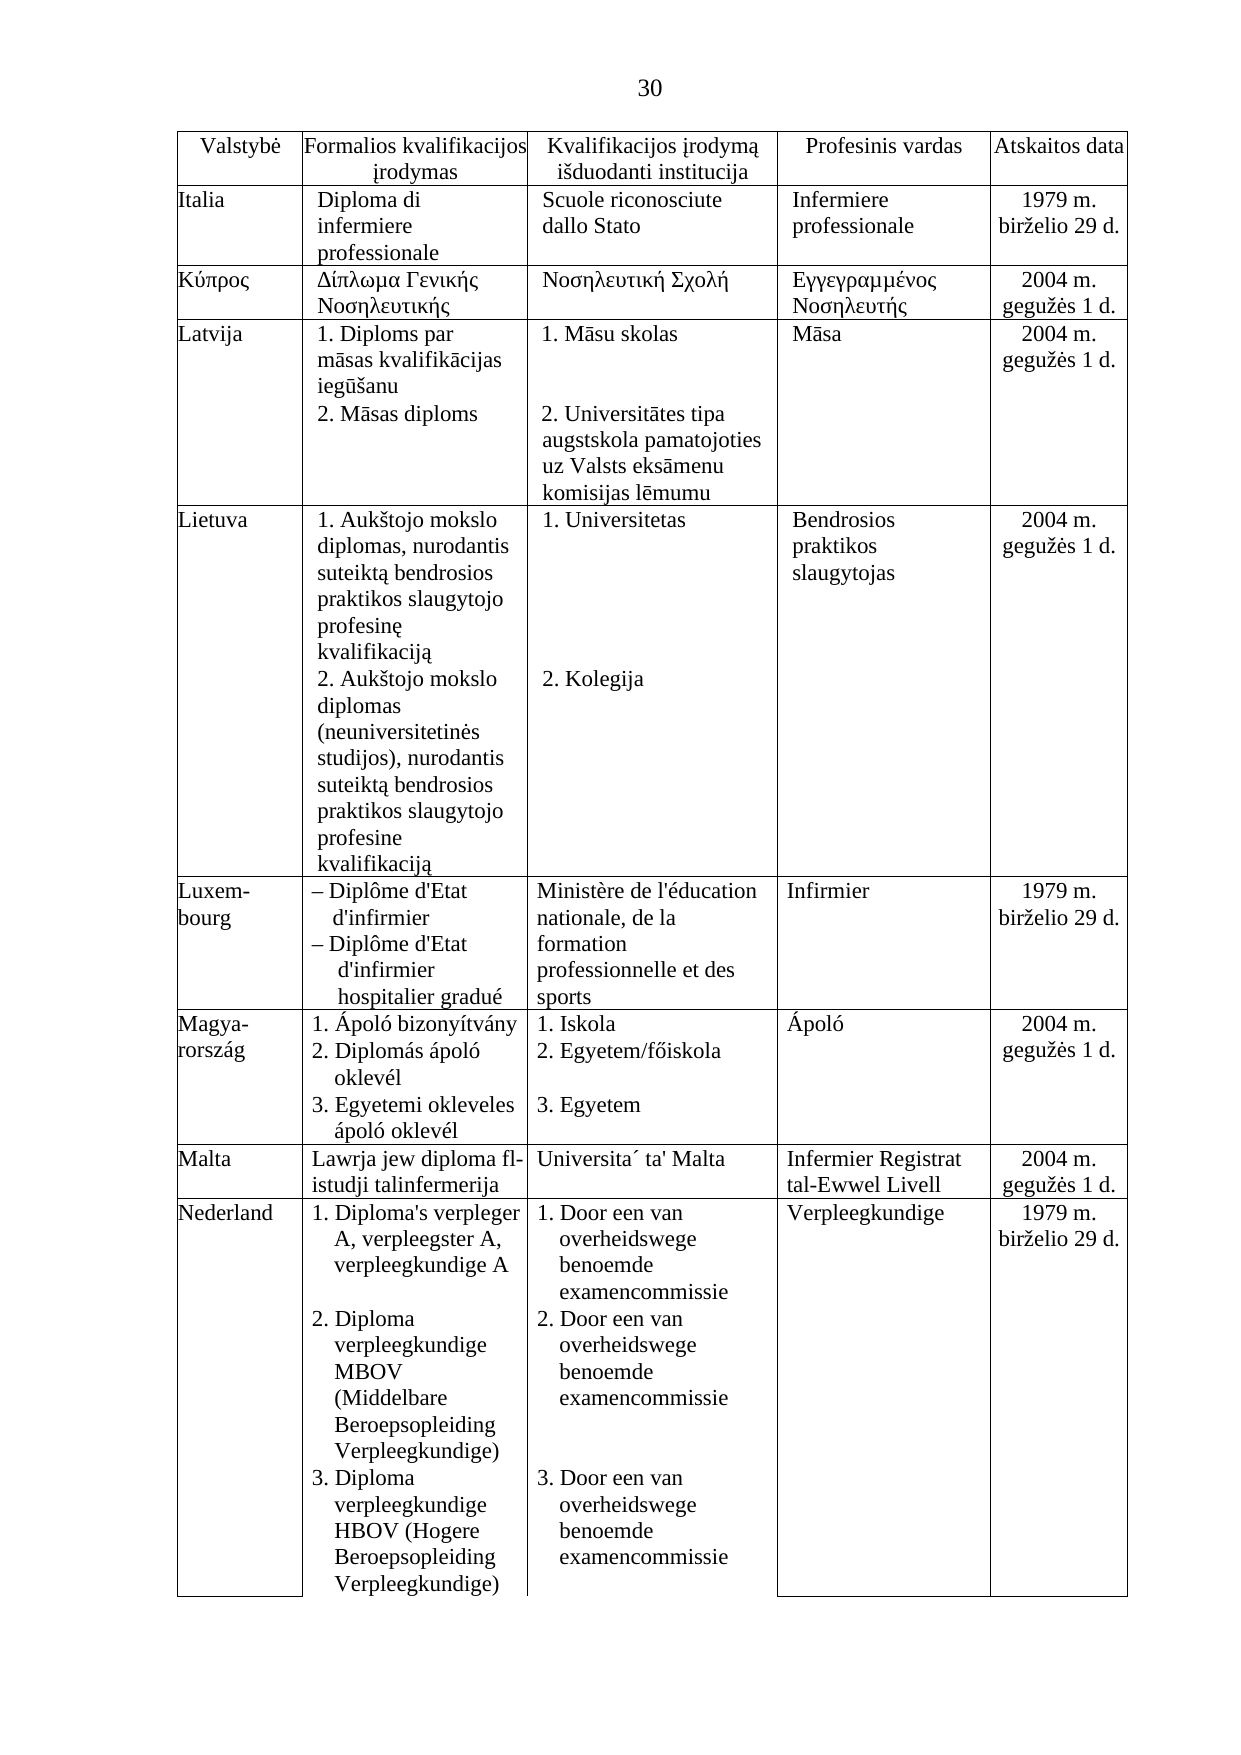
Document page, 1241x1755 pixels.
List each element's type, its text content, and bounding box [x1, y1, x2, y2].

table_cell – Diplôme d'Etat d'infirmier – Diplôme d'Etat d'infirmier hospitalier gradué [303, 877, 527, 1009]
table_cell Verpleegkundige [778, 1199, 990, 1596]
table_cell 2004 m. gegužės 1 d. [991, 266, 1127, 319]
table_cell 1979 m. birželio 29 d. [991, 186, 1127, 265]
table_header Valstybė [178, 132, 302, 185]
table_cell Infermier Registrat tal-Ewwel Livell [778, 1145, 990, 1198]
table_cell 2. Diplomás ápoló oklevél [303, 1036, 527, 1090]
table_cell 3. Egyetemi okleveles ápoló oklevél [303, 1090, 527, 1144]
table_cell 1. Ápoló bizonyítvány [303, 1010, 527, 1036]
table_cell 2. Aukštojo mokslo diplomas (neuniversitetinės studijos), nurodantis suteiktą bendrosios praktikos slaugytojo profesine kvalifikaciją [303, 664, 527, 876]
table_cell 3. Door een van overheidswege benoemde examencommissie [528, 1463, 777, 1596]
table_cell 2. Universitātes tipa augstskola pamatojoties uz Valsts eksāmenu komisijas lēmumu [528, 399, 777, 505]
table_cell Infirmier [778, 877, 990, 1009]
table_cell Nederland [178, 1199, 302, 1596]
table_cell Κύπρος [178, 266, 302, 319]
table_cell 1. Māsu skolas [528, 320, 777, 399]
table_cell Universita´ ta' Malta [528, 1145, 777, 1198]
table_cell 1979 m. birželio 29 d. [991, 1199, 1127, 1596]
table_cell ∆ίπλωµα Γενικής Νοσηλευτικής [303, 266, 527, 319]
table_cell 2004 m. gegužės 1 d. [991, 1010, 1127, 1144]
table_cell 1979 m. birželio 29 d. [991, 877, 1127, 1009]
table_cell 2. Kolegija [528, 664, 777, 876]
table_header Kvalifikacijos įrodymą išduodanti institucija [528, 132, 777, 185]
table_cell 3. Egyetem [528, 1090, 777, 1144]
table_cell 2004 m. gegužės 1 d. [991, 1145, 1127, 1198]
table_cell 2. Māsas diploms [303, 399, 527, 505]
table_cell Diploma di infermiere professionale [303, 186, 527, 265]
table_cell Lietuva [178, 506, 302, 876]
table_cell Luxem-bourg [178, 877, 302, 1009]
table_cell Māsa [778, 320, 990, 505]
table_cell 1. Universitetas [528, 506, 777, 664]
table_cell 1. Iskola [528, 1010, 777, 1036]
table_cell 2. Egyetem/főiskola [528, 1036, 777, 1090]
table_cell Magya-rország [178, 1010, 302, 1144]
table_cell Scuole riconosciute dallo Stato [528, 186, 777, 265]
table_header Formalios kvalifikacijos įrodymas [303, 132, 527, 185]
table_cell 3. Diploma verpleegkundige HBOV (Hogere Beroepsopleiding Verpleegkundige) [303, 1463, 527, 1596]
table_header Profesinis vardas [778, 132, 990, 185]
table_cell 1. Diploms par māsas kvalifikācijas iegūšanu [303, 320, 527, 399]
table_cell 2004 m. gegužės 1 d. [991, 506, 1127, 876]
table_cell 1. Door een van overheidswege benoemde examencommissie [528, 1199, 777, 1304]
table_cell Infermiere professionale [778, 186, 990, 265]
table_cell 2004 m. gegužės 1 d. [991, 320, 1127, 505]
table_cell Lawrja jew diploma fl-istudji talinfermerija [303, 1145, 527, 1198]
table_cell 1. Aukštojo mokslo diplomas, nurodantis suteiktą bendrosios praktikos slaugytojo profesinę kvalifikaciją [303, 506, 527, 664]
table_cell 1. Diploma's verpleger A, verpleegster A, verpleegkundige A [303, 1199, 527, 1304]
table_cell Ápoló [778, 1010, 990, 1144]
table_cell 2. Diploma verpleegkundige MBOV (Middelbare Beroepsopleiding Verpleegkundige) [303, 1304, 527, 1463]
table_cell Italia [178, 186, 302, 265]
table_cell Εγγεγραµµένος Νοσηλευτής [778, 266, 990, 319]
table_cell Νοσηλευτική Σχολή [528, 266, 777, 319]
table_cell 2. Door een van overheidswege benoemde examencommissie [528, 1304, 777, 1463]
table_cell Bendrosios praktikos slaugytojas [778, 506, 990, 876]
table_cell Ministère de l'éducation nationale, de la formation professionnelle et des sports [528, 877, 777, 1009]
table_cell Latvija [178, 320, 302, 505]
table_header Atskaitos data [991, 132, 1127, 185]
table_cell Malta [178, 1145, 302, 1198]
